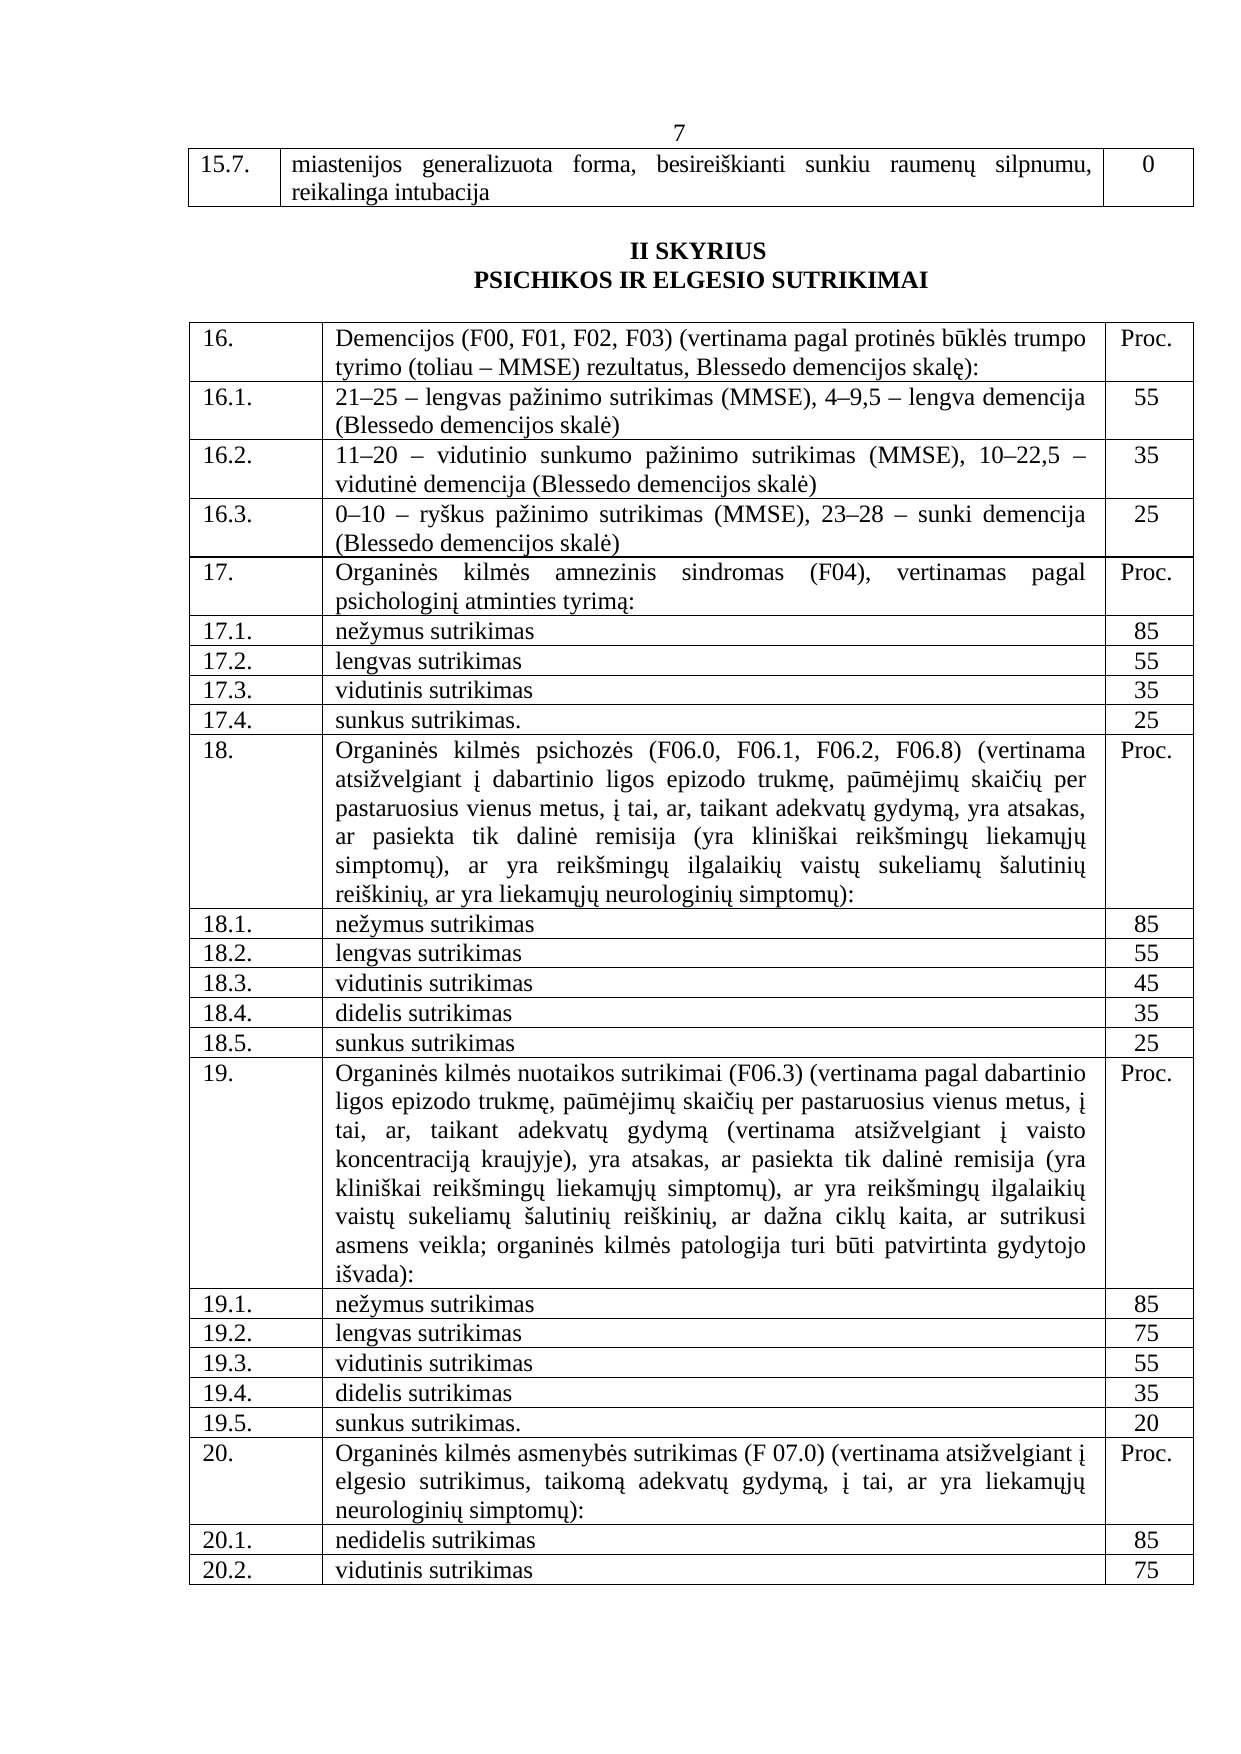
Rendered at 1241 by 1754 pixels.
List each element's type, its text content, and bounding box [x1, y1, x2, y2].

table_cell 19.4. [190, 1378, 322, 1407]
table_cell 19.2. [190, 1319, 322, 1347]
table_cell 85 [1106, 1525, 1193, 1554]
table_cell 0 [1104, 149, 1193, 206]
table_cell nežymus sutrikimas [323, 1289, 1105, 1317]
table_cell 75 [1106, 1555, 1193, 1583]
table_cell 18.3. [190, 968, 322, 997]
table_cell 35 [1106, 676, 1193, 704]
table_cell nežymus sutrikimas [323, 909, 1105, 937]
table_header Proc. [1106, 323, 1193, 381]
table_cell 55 [1106, 646, 1193, 674]
table_cell 16.1. [190, 382, 322, 439]
text PSICHIKOS IR ELGESIO SUTRIKIMAI [221, 265, 1181, 293]
table_cell 35 [1106, 998, 1193, 1027]
table_cell vidutinis sutrikimas [323, 968, 1105, 997]
table_cell Proc. [1106, 1438, 1193, 1524]
table_cell sunkus sutrikimas. [323, 705, 1105, 734]
table_cell 17.4. [190, 705, 322, 734]
table_cell vidutinis sutrikimas [323, 676, 1105, 704]
table_cell 17.2. [190, 646, 322, 674]
table_cell 19.3. [190, 1348, 322, 1377]
table_cell 18.2. [190, 939, 322, 967]
table_cell Proc. [1106, 558, 1193, 615]
table_cell 85 [1106, 909, 1193, 937]
table_cell 18.1. [190, 909, 322, 937]
table_cell lengvas sutrikimas [323, 939, 1105, 967]
table_cell lengvas sutrikimas [323, 1319, 1105, 1347]
table_cell 0–10 – ryškus pažinimo sutrikimas (MMSE), 23–28 – sunki demencija (Blessedo demencijos skalė) [323, 499, 1105, 556]
table_cell Organinės kilmės amnezinis sindromas (F04), vertinamas pagal psichologinį atminties tyrimą: [323, 558, 1105, 615]
text II SKYRIUS [215, 236, 1181, 265]
table_cell lengvas sutrikimas [323, 646, 1105, 674]
table_cell 17. [190, 558, 322, 615]
table_cell 18.5. [190, 1028, 322, 1057]
table_cell 55 [1106, 939, 1193, 967]
table_cell didelis sutrikimas [323, 1378, 1105, 1407]
table_cell Organinės kilmės asmenybės sutrikimas (F 07.0) (vertinama atsižvelgiant į elgesio sutrikimus, taikomą adekvatų gydymą, į tai, ar yra liekamųjų neurologinių simptomų): [323, 1438, 1105, 1524]
table_cell 16.2. [190, 440, 322, 498]
table_cell 11–20 – vidutinio sunkumo pažinimo sutrikimas (MMSE), 10–22,5 – vidutinė demencija (Blessedo demencijos skalė) [323, 440, 1105, 498]
table_cell 75 [1106, 1319, 1193, 1347]
table_header 16. [190, 323, 322, 381]
table_cell 25 [1106, 499, 1193, 556]
table_cell 21–25 – lengvas pažinimo sutrikimas (MMSE), 4–9,5 – lengva demencija (Blessedo demencijos skalė) [323, 382, 1105, 439]
table_cell 18. [190, 735, 322, 908]
table_cell Organinės kilmės nuotaikos sutrikimai (F06.3) (vertinama pagal dabartinio ligos epizodo trukmę, paūmėjimų skaičių per pastaruosius vienus metus, į tai, ar, taikant adekvatų gydymą (vertinama atsižvelgiant į vaisto koncentraciją kraujyje), yra atsakas, ar pasiekta tik dalinė remisija (yra kliniškai reikšmingų liekamųjų simptomų), ar yra reikšmingų ilgalaikių vaistų sukeliamų šalutinių reiškinių, ar dažna ciklų kaita, ar sutrikusi asmens veikla; organinės kilmės patologija turi būti patvirtinta gydytojo išvada): [323, 1058, 1105, 1288]
table_cell Organinės kilmės psichozės (F06.0, F06.1, F06.2, F06.8) (vertinama atsižvelgiant į dabartinio ligos epizodo trukmę, paūmėjimų skaičių per pastaruosius vienus metus, į tai, ar, taikant adekvatų gydymą, yra atsakas, ar pasiekta tik dalinė remisija (yra kliniškai reikšmingų liekamųjų simptomų), ar yra reikšmingų ilgalaikių vaistų sukeliamų šalutinių reiškinių, ar yra liekamųjų neurologinių simptomų): [323, 735, 1105, 908]
table_cell didelis sutrikimas [323, 998, 1105, 1027]
table_cell 17.3. [190, 676, 322, 704]
table_cell 19.1. [190, 1289, 322, 1317]
table_cell sunkus sutrikimas [323, 1028, 1105, 1057]
table_cell 25 [1106, 1028, 1193, 1057]
table_cell 15.7. [189, 149, 280, 206]
table_cell 25 [1106, 705, 1193, 734]
table_cell 18.4. [190, 998, 322, 1027]
table_cell 20. [190, 1438, 322, 1524]
table_cell 45 [1106, 968, 1193, 997]
table_cell 85 [1106, 616, 1193, 645]
table_cell miastenijos generalizuota forma, besireiškianti sunkiu raumenų silpnumu, reikalinga intubacija [281, 149, 1103, 206]
table_cell 55 [1106, 1348, 1193, 1377]
table_cell 20 [1106, 1408, 1193, 1437]
table_cell 35 [1106, 440, 1193, 498]
table_cell 85 [1106, 1289, 1193, 1317]
table_header Demencijos (F00, F01, F02, F03) (vertinama pagal protinės būklės trumpo tyrimo (toliau – MMSE) rezultatus, Blessedo demencijos skalę): [323, 323, 1105, 381]
table_cell Proc. [1106, 1058, 1193, 1288]
table_cell Proc. [1106, 735, 1193, 908]
table_cell vidutinis sutrikimas [323, 1348, 1105, 1377]
table_cell vidutinis sutrikimas [323, 1555, 1105, 1583]
table_cell nedidelis sutrikimas [323, 1525, 1105, 1554]
table_cell 55 [1106, 382, 1193, 439]
table_cell 35 [1106, 1378, 1193, 1407]
table_cell sunkus sutrikimas. [323, 1408, 1105, 1437]
table_cell 19. [190, 1058, 322, 1288]
table_cell 17.1. [190, 616, 322, 645]
table_cell 16.3. [190, 499, 322, 556]
table_cell nežymus sutrikimas [323, 616, 1105, 645]
table_cell 20.1. [190, 1525, 322, 1554]
table_cell 20.2. [190, 1555, 322, 1583]
table_cell 19.5. [190, 1408, 322, 1437]
